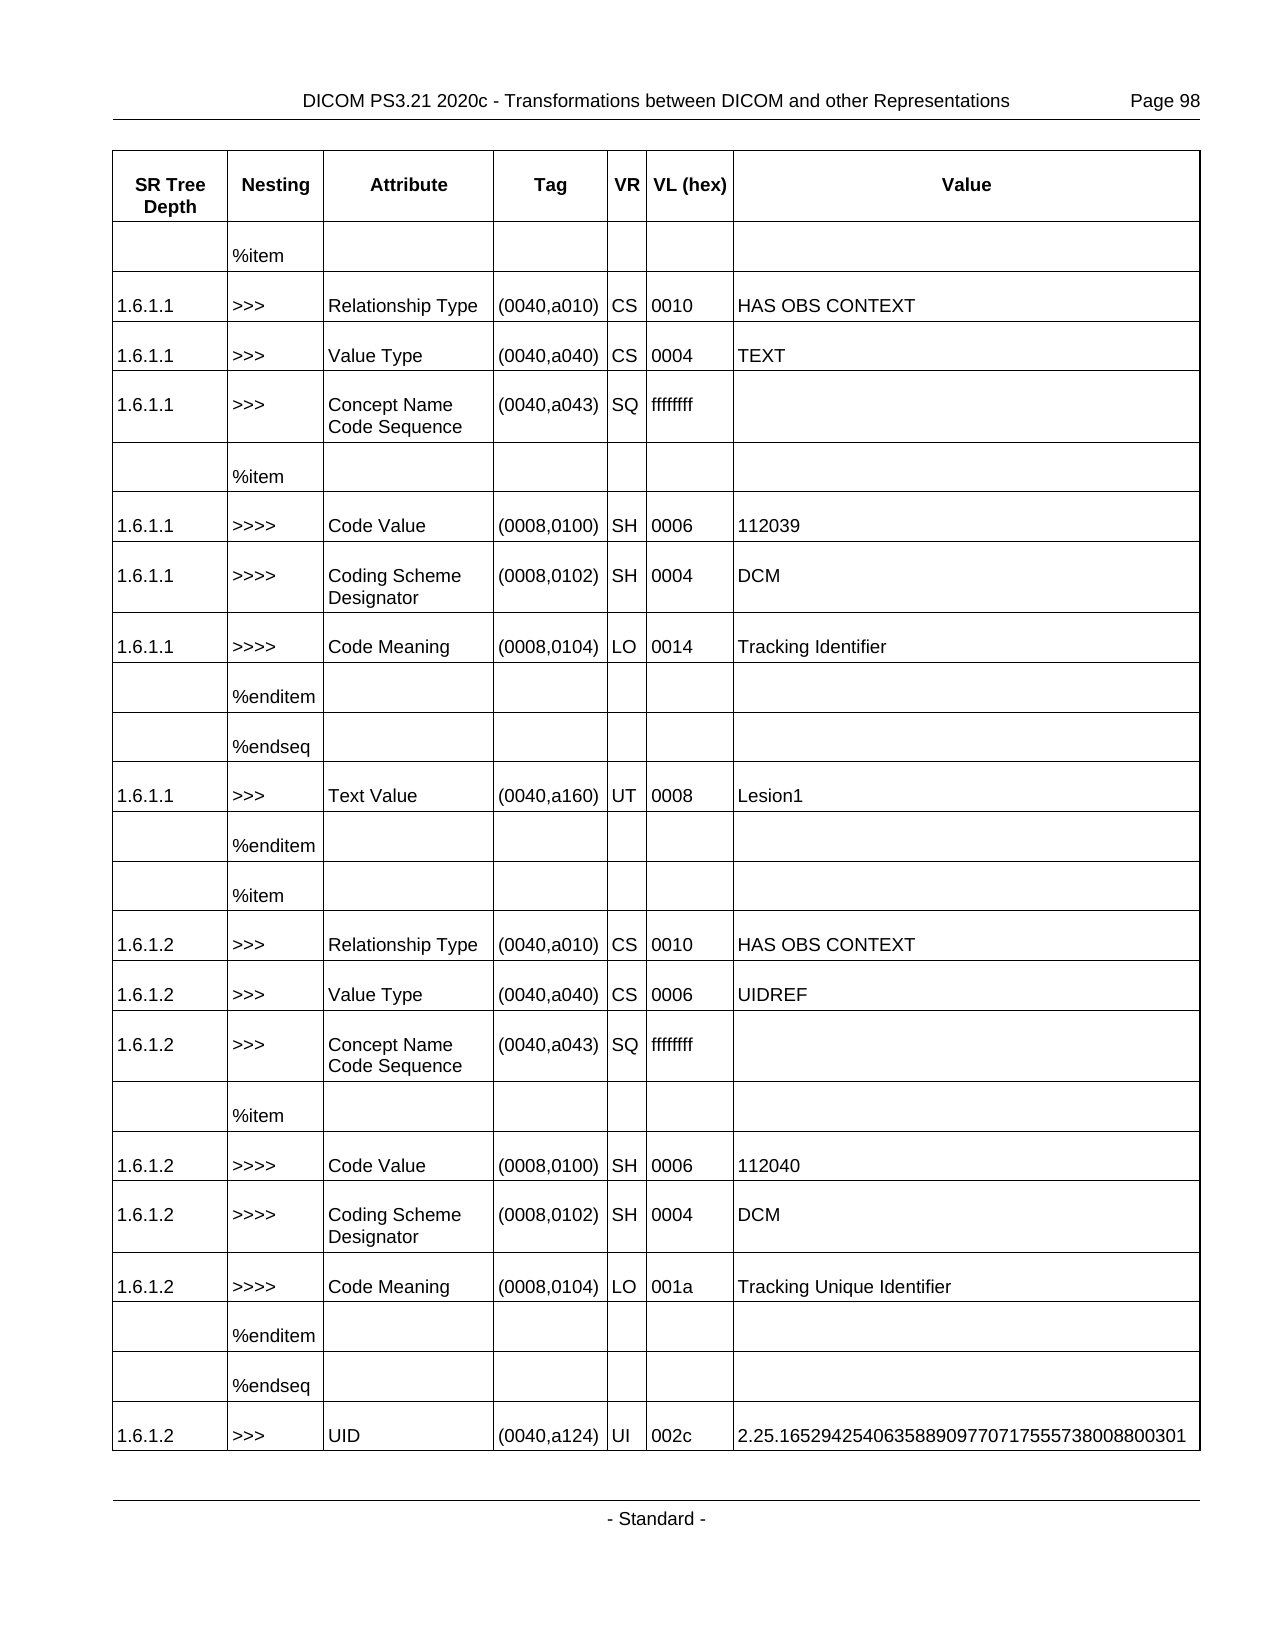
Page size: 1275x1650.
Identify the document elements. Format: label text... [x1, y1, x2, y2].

table_cell [734, 443, 1199, 491]
table_cell >>>> [228, 1253, 323, 1301]
table_cell 1.6.1.1 [113, 322, 227, 370]
table_cell [734, 862, 1199, 910]
table_cell Value Type [324, 322, 493, 370]
table_cell SH [608, 1132, 646, 1180]
table_cell TEXT [734, 322, 1199, 370]
table_cell [734, 1352, 1199, 1401]
table_cell [608, 1302, 646, 1351]
table_cell [324, 862, 493, 910]
table_cell [608, 222, 646, 271]
table_cell [113, 862, 227, 910]
table_cell %enditem [228, 812, 323, 861]
table_cell %enditem [228, 663, 323, 712]
table_cell (0040,a160) [494, 762, 607, 811]
table_cell 1.6.1.2 [113, 1132, 227, 1180]
table_cell SQ [608, 1011, 646, 1081]
table_header Attribute [324, 151, 493, 221]
table_cell (0040,a124) [494, 1402, 607, 1450]
table_cell [113, 443, 227, 491]
table_cell 1.6.1.2 [113, 1253, 227, 1301]
table_cell Code Meaning [324, 613, 493, 662]
table_header VR [608, 151, 646, 221]
table_cell (0040,a043) [494, 1011, 607, 1081]
table_cell [324, 1352, 493, 1401]
table_cell 0010 [647, 272, 733, 321]
table_header Tag [494, 151, 607, 221]
table_cell [647, 663, 733, 712]
table_cell 1.6.1.1 [113, 542, 227, 612]
table_cell [494, 222, 607, 271]
table_cell >>> [228, 961, 323, 1010]
table_cell (0008,0102) [494, 542, 607, 612]
table_cell 1.6.1.1 [113, 613, 227, 662]
table_cell [608, 713, 646, 761]
table_cell [608, 862, 646, 910]
table_cell [113, 222, 227, 271]
table_cell [113, 812, 227, 861]
table_cell 0004 [647, 542, 733, 612]
table_cell [647, 862, 733, 910]
table_cell [494, 862, 607, 910]
table_cell 1.6.1.2 [113, 961, 227, 1010]
table_cell [608, 812, 646, 861]
table_cell 1.6.1.1 [113, 762, 227, 811]
table_cell [647, 1302, 733, 1351]
table_cell LO [608, 613, 646, 662]
table_cell [113, 1302, 227, 1351]
table_cell (0040,a043) [494, 371, 607, 442]
table_cell (0008,0100) [494, 1132, 607, 1180]
table_cell 0006 [647, 961, 733, 1010]
table_cell >>>> [228, 1132, 323, 1180]
table_cell %item [228, 862, 323, 910]
table_cell (0040,a010) [494, 911, 607, 960]
table_cell >>>> [228, 613, 323, 662]
table_cell SH [608, 1181, 646, 1252]
table_cell [647, 812, 733, 861]
table_cell 1.6.1.1 [113, 272, 227, 321]
table_cell %endseq [228, 1352, 323, 1401]
table_cell 0010 [647, 911, 733, 960]
table_cell (0040,a040) [494, 322, 607, 370]
table_cell [734, 713, 1199, 761]
table_cell 0014 [647, 613, 733, 662]
table_cell 001a [647, 1253, 733, 1301]
table_cell ffffffff [647, 371, 733, 442]
table_cell Lesion1 [734, 762, 1199, 811]
table_cell >>> [228, 911, 323, 960]
table_cell Concept Name Code Sequence [324, 371, 493, 442]
table_cell Value Type [324, 961, 493, 1010]
table_cell [608, 443, 646, 491]
table_cell [608, 1082, 646, 1131]
table_header Value [734, 151, 1199, 221]
table_cell LO [608, 1253, 646, 1301]
table_cell 002c [647, 1402, 733, 1450]
table_cell Code Value [324, 492, 493, 541]
table_cell >>>> [228, 1181, 323, 1252]
table_cell [647, 443, 733, 491]
table_cell Concept Name Code Sequence [324, 1011, 493, 1081]
table_cell [113, 713, 227, 761]
table_cell 0008 [647, 762, 733, 811]
table_cell [494, 663, 607, 712]
table_cell UT [608, 762, 646, 811]
table_cell [647, 1352, 733, 1401]
table_cell DCM [734, 542, 1199, 612]
table_cell Relationship Type [324, 272, 493, 321]
table_cell [734, 1011, 1199, 1081]
table_cell >>>> [228, 542, 323, 612]
table_cell [734, 371, 1199, 442]
table_cell [494, 713, 607, 761]
table_cell DCM [734, 1181, 1199, 1252]
table_cell [494, 1302, 607, 1351]
table_cell [734, 1082, 1199, 1131]
table_cell [734, 663, 1199, 712]
table_cell Code Value [324, 1132, 493, 1180]
table_cell Tracking Identifier [734, 613, 1199, 662]
table_cell [324, 812, 493, 861]
table_header SR Tree Depth [113, 151, 227, 221]
table_cell UID [324, 1402, 493, 1450]
table_cell HAS OBS CONTEXT [734, 272, 1199, 321]
table_cell (0008,0104) [494, 1253, 607, 1301]
table_cell 1.6.1.2 [113, 1011, 227, 1081]
table_cell (0040,a010) [494, 272, 607, 321]
table_cell >>> [228, 322, 323, 370]
table_cell 1.6.1.2 [113, 911, 227, 960]
table_cell >>> [228, 762, 323, 811]
table_cell (0008,0100) [494, 492, 607, 541]
table_cell 1.6.1.2 [113, 1181, 227, 1252]
table_cell [494, 1352, 607, 1401]
table_cell [494, 443, 607, 491]
table_cell (0008,0102) [494, 1181, 607, 1252]
table_cell (0040,a040) [494, 961, 607, 1010]
table_header Nesting [228, 151, 323, 221]
table_cell CS [608, 911, 646, 960]
table_cell SQ [608, 371, 646, 442]
table_cell %item [228, 443, 323, 491]
table_cell UIDREF [734, 961, 1199, 1010]
table_cell SH [608, 542, 646, 612]
table_cell CS [608, 322, 646, 370]
table_cell (0008,0104) [494, 613, 607, 662]
table_cell 0006 [647, 492, 733, 541]
table_cell [647, 1082, 733, 1131]
table_cell [734, 1302, 1199, 1351]
table_cell SH [608, 492, 646, 541]
table_cell %endseq [228, 713, 323, 761]
table_cell [324, 443, 493, 491]
table_cell [324, 222, 493, 271]
table_cell >>>> [228, 492, 323, 541]
table_cell 112040 [734, 1132, 1199, 1180]
table_cell ffffffff [647, 1011, 733, 1081]
table_cell 1.6.1.2 [113, 1402, 227, 1450]
table_cell [494, 812, 607, 861]
table_cell CS [608, 961, 646, 1010]
table_cell [494, 1082, 607, 1131]
table_cell 1.6.1.1 [113, 492, 227, 541]
table_cell Relationship Type [324, 911, 493, 960]
table_cell HAS OBS CONTEXT [734, 911, 1199, 960]
table_cell Text Value [324, 762, 493, 811]
table_cell Coding Scheme Designator [324, 1181, 493, 1252]
table_cell [608, 663, 646, 712]
table_cell [647, 713, 733, 761]
table_cell UI [608, 1402, 646, 1450]
table_cell [113, 663, 227, 712]
table_cell 0006 [647, 1132, 733, 1180]
table_cell 2.25.165294254063588909770717555738008800301 [734, 1402, 1199, 1450]
table_cell [324, 713, 493, 761]
table_cell [608, 1352, 646, 1401]
table_cell [734, 222, 1199, 271]
table_cell %item [228, 1082, 323, 1131]
table_cell 0004 [647, 1181, 733, 1252]
table_cell [734, 812, 1199, 861]
table_cell [647, 222, 733, 271]
table_cell Coding Scheme Designator [324, 542, 493, 612]
table_cell Tracking Unique Identifier [734, 1253, 1199, 1301]
table_cell Code Meaning [324, 1253, 493, 1301]
table_cell >>> [228, 371, 323, 442]
table_cell %enditem [228, 1302, 323, 1351]
table_cell %item [228, 222, 323, 271]
table_header VL (hex) [647, 151, 733, 221]
table_cell [113, 1082, 227, 1131]
table_cell [113, 1352, 227, 1401]
table_cell [324, 1302, 493, 1351]
table_cell >>> [228, 1011, 323, 1081]
table_cell CS [608, 272, 646, 321]
table_cell 1.6.1.1 [113, 371, 227, 442]
table_cell [324, 1082, 493, 1131]
table_cell [324, 663, 493, 712]
table_cell >>> [228, 1402, 323, 1450]
table_cell 0004 [647, 322, 733, 370]
table_cell >>> [228, 272, 323, 321]
table_cell 112039 [734, 492, 1199, 541]
